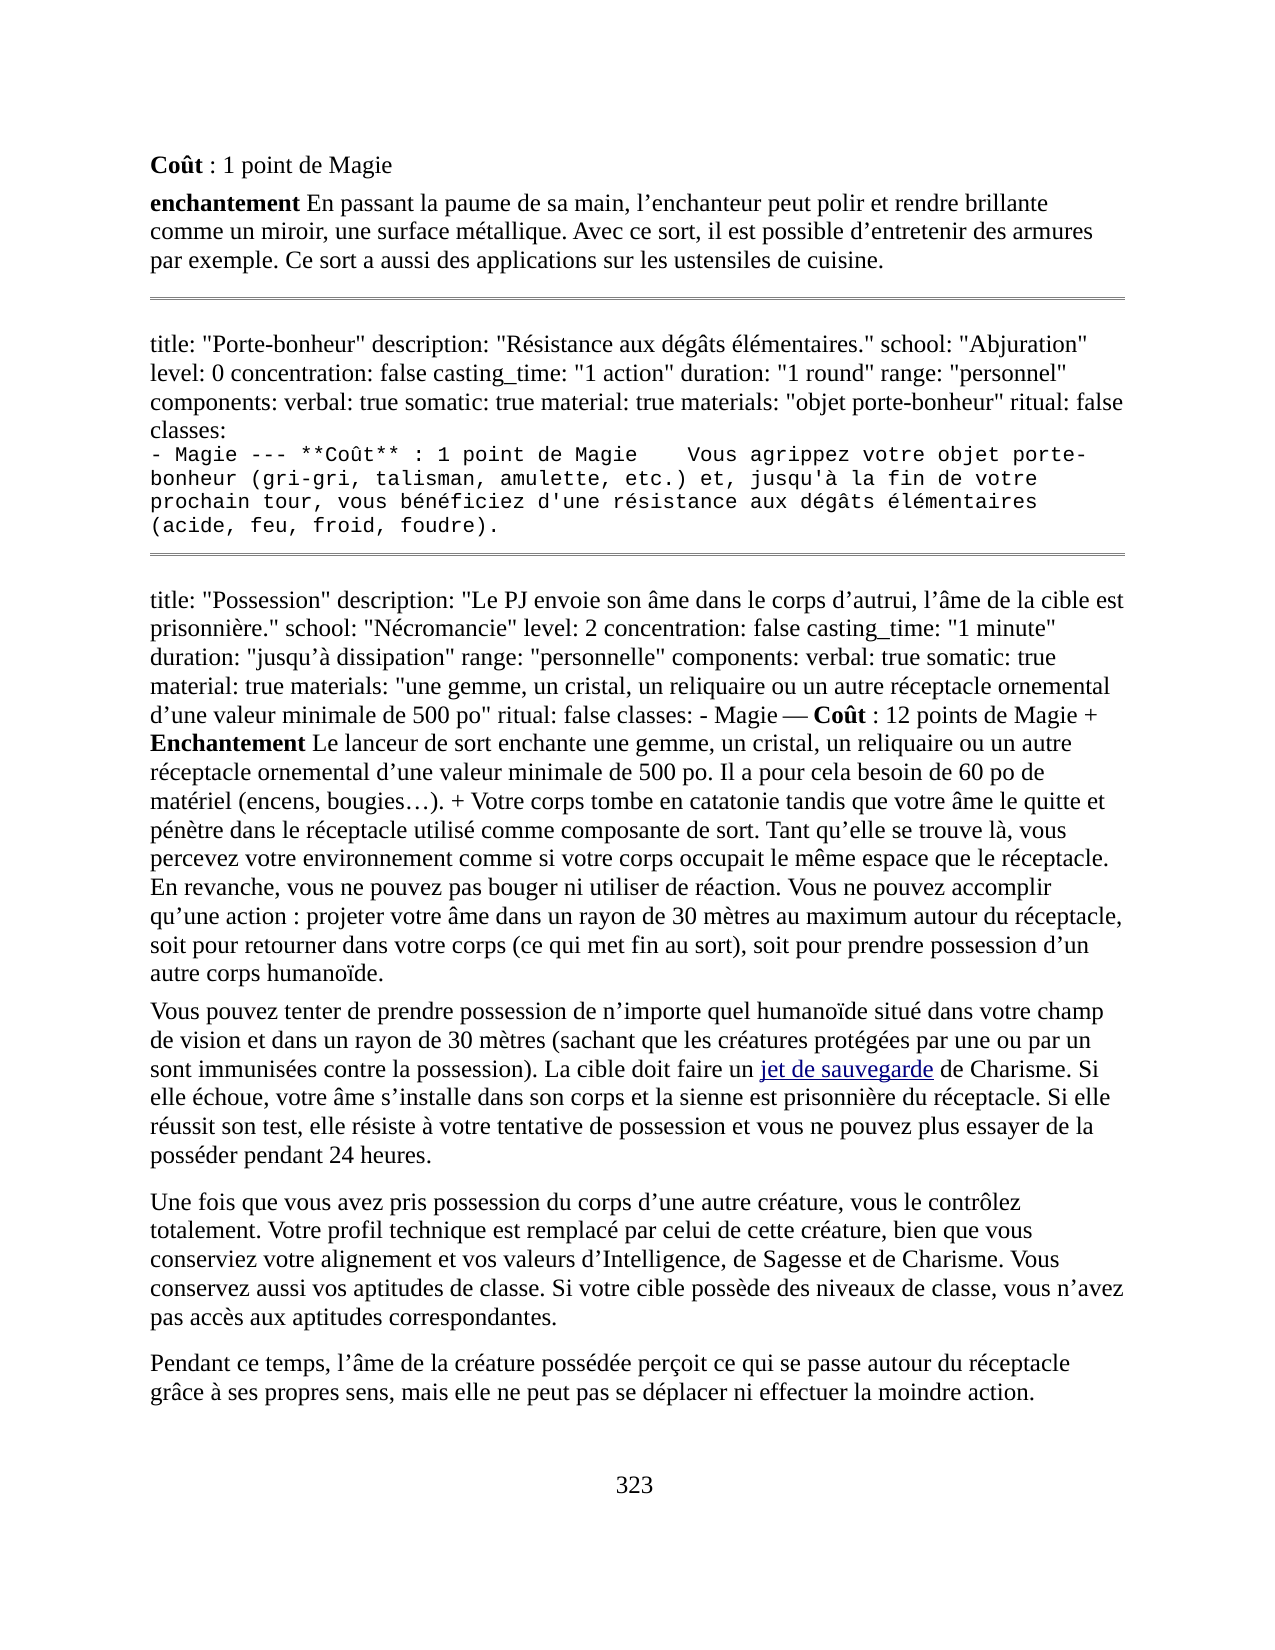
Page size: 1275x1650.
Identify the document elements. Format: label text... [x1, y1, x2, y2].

text Pendant ce temps, l’âme de la créature possédée perçoit ce qui se passe autour du réceptacle grâce à ses propres sens, mais elle ne peut pas se déplacer ni effectuer la moindre action. [150, 1348, 1125, 1406]
text Vous pouvez tenter de prendre possession de n’importe quel humanoïde situé dans votre champ de vision et dans un rayon de 30 mètres (sachant que les créatures protégées par une ou par un sont immunisées contre la possession). La cible doit faire un jet de sauvegarde de Charisme. Si elle échoue, votre âme s’installe dans son corps et la sienne est prisonnière du réceptacle. Si elle réussit son test, elle résiste à votre tentative de possession et vous ne pouvez plus essayer de la posséder pendant 24 heures. [150, 996, 1125, 1169]
text Une fois que vous avez pris possession du corps d’une autre créature, vous le contrôlez totalement. Votre profil technique est remplacé par celui de cette créature, bien que vous conserviez votre alignement et vos valeurs d’Intelligence, de Sagesse et de Charisme. Vous conservez aussi vos aptitudes de classe. Si votre cible possède des niveaux de classe, vous n’avez pas accès aux aptitudes correspondantes. [150, 1187, 1125, 1330]
text title: "Possession" description: "Le PJ envoie son âme dans le corps d’autrui, l’âme de la cible est prisonnière." school: "Nécromancie" level: 2 concentration: false casting_time: "1 minute" duration: "jusqu’à dissipation" range: "personnelle" components: verbal: true somatic: true material: true materials: "une gemme, un cristal, un reliquaire ou un autre réceptacle ornemental d’une valeur minimale de 500 po" ritual: false classes: - Magie — Coût : 12 points de Magie + Enchantement Le lanceur de sort enchante une gemme, un cristal, un reliquaire ou un autre réceptacle ornemental d’une valeur minimale de 500 po. Il a pour cela besoin de 60 po de matériel (encens, bougies…​). + Votre corps tombe en catatonie tandis que votre âme le quitte et pénètre dans le réceptacle utilisé comme composante de sort. Tant qu’elle se trouve là, vous percevez votre environnement comme si votre corps occupait le même espace que le réceptacle. En revanche, vous ne pouvez pas bouger ni utiliser de réaction. Vous ne pouvez accomplir qu’une action : projeter votre âme dans un rayon de 30 mètres au maximum autour du réceptacle, soit pour retourner dans votre corps (ce qui met fin au sort), soit pour prendre possession d’un autre corps humanoïde. [150, 585, 1125, 987]
text enchantement En passant la paume de sa main, l’enchanteur peut polir et rendre brillante comme un miroir, une surface métallique. Avec ce sort, il est possible d’entretenir des armures par exemple. Ce sort a aussi des applications sur les ustensiles de cuisine. [150, 188, 1125, 274]
text title: "Porte-bonheur" description: "Résistance aux dégâts élémentaires." school: "Abjuration" level: 0 concentration: false casting_time: "1 action" duration: "1 round" range: "personnel" components: verbal: true somatic: true material: true materials: "objet porte-bonheur" ritual: false classes: [150, 329, 1125, 444]
text Coût : 1 point de Magie [150, 150, 1125, 179]
text - Magie --- **Coût** : 1 point de Magie Vous agrippez votre objet porte-bonheur (gri-gri, talisman, amulette, etc.) et, jusqu'à la fin de votre prochain tour, vous bénéficiez d'une résistance aux dégâts élémentaires (acide, feu, froid, foudre). [150, 444, 1125, 539]
